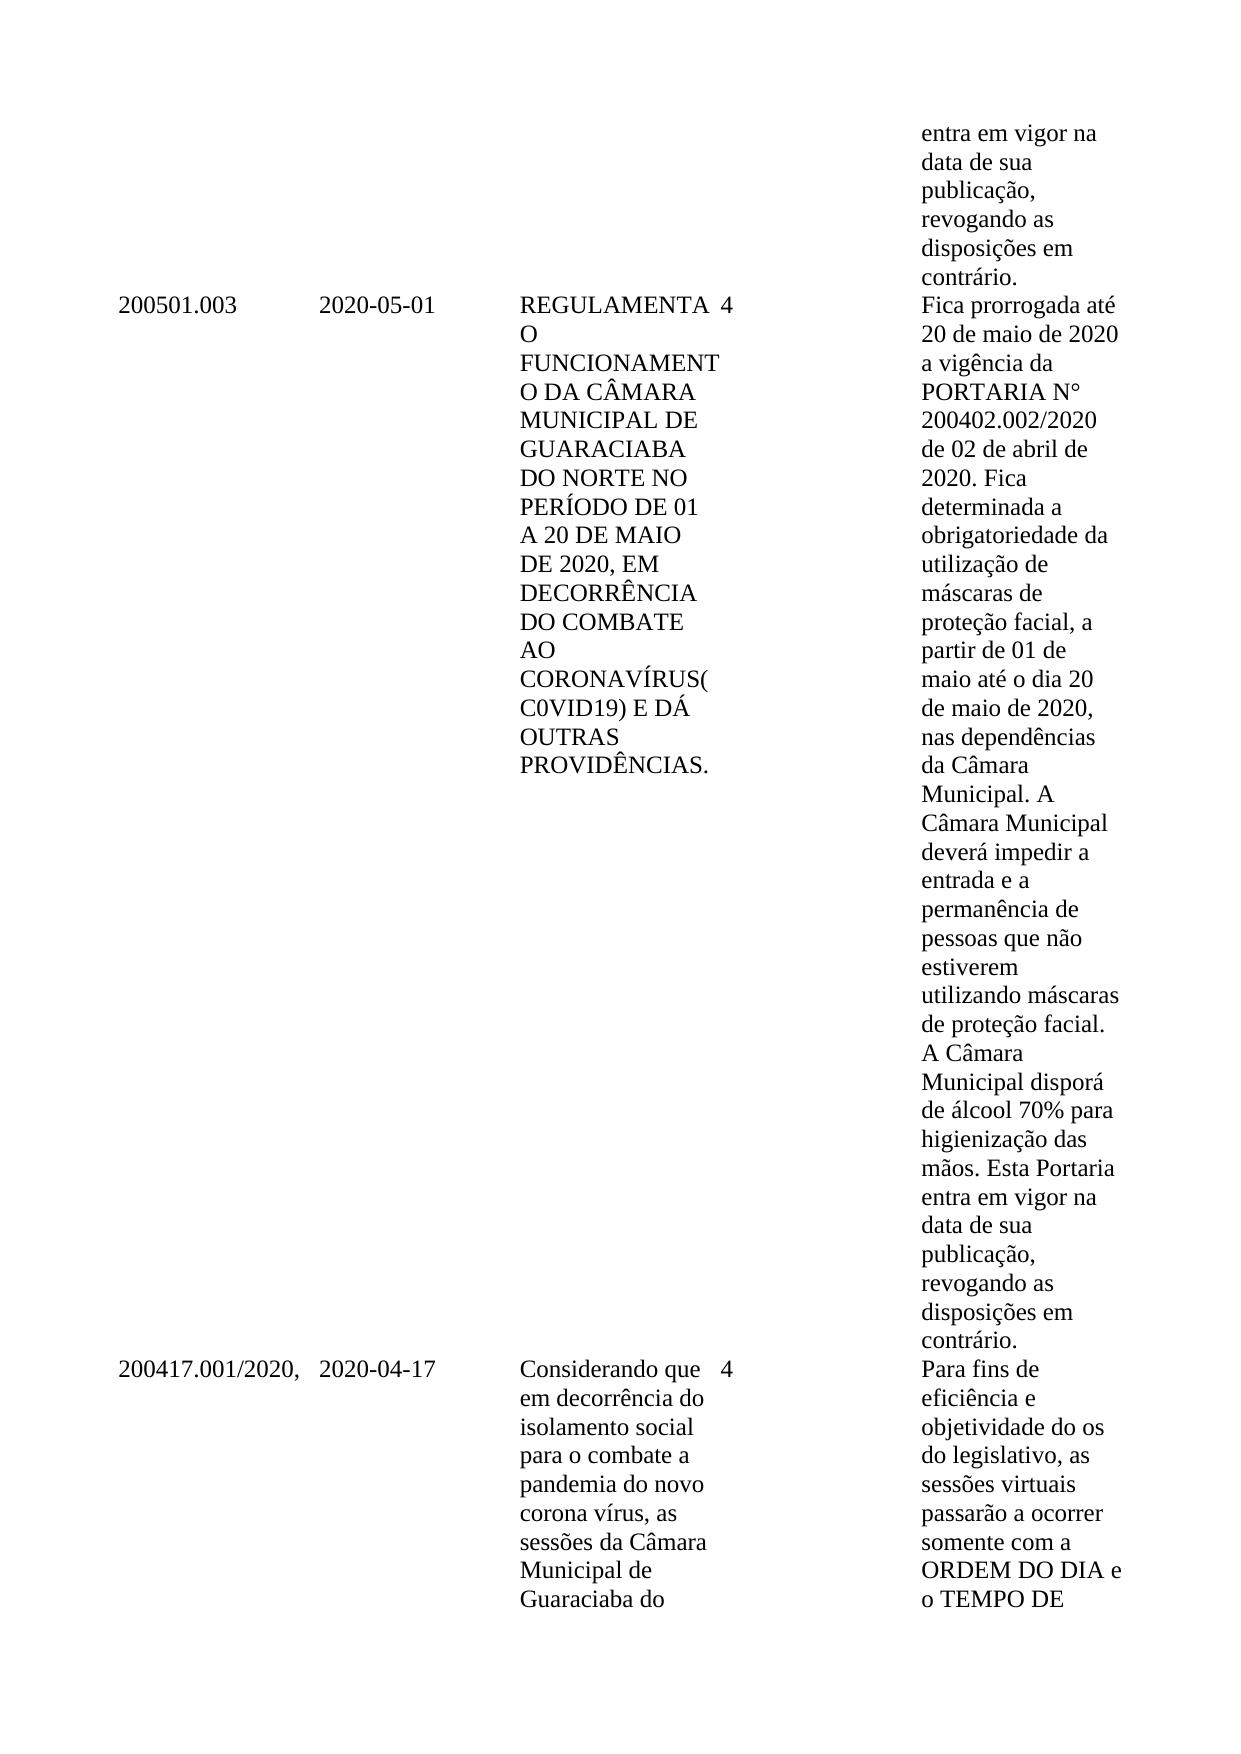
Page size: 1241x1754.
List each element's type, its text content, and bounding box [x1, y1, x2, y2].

table_cell 2020-05-01 [319, 291, 519, 1354]
table_cell REGULAMENTA O FUNCIONAMENTO DA CÂMARA MUNICIPAL DE GUARACIABA DO NORTE NO PERÍODO DE 01 A 20 DE MAIO DE 2020, EM DECORRÊNCIA DO COMBATE AO CORONAVÍRUS(C0VID19) E DÁ OUTRAS PROVIDÊNCIAS. [520, 291, 720, 1354]
table_cell Para fins de eficiência e objetividade do os do legislativo, as sessões virtuais passarão a ocorrer somente com a ORDEM DO DIA e o TEMPO DE [921, 1354, 1122, 1613]
table_cell [118, 118, 319, 291]
table_cell entra em vigor na data de sua publicação, revogando as disposições em contrário. [921, 118, 1122, 291]
table_cell 4 [720, 1354, 921, 1613]
table_cell [720, 118, 921, 291]
table_cell [520, 118, 720, 291]
table_cell Fica prorrogada até 20 de maio de 2020 a vigência da PORTARIA N° 200402.002/2020 de 02 de abril de 2020. Fica determinada a obrigatoriedade da utilização de máscaras de proteção facial, a partir de 01 de maio até o dia 20 de maio de 2020, nas dependências da Câmara Municipal. A Câmara Municipal deverá impedir a entrada e a permanência de pessoas que não estiverem utilizando máscaras de proteção facial. A Câmara Municipal disporá de álcool 70% para higienização das mãos. Esta Portaria entra em vigor na data de sua publicação, revogando as disposições em contrário. [921, 291, 1122, 1354]
table_cell [319, 118, 519, 291]
table_cell 200501.003 [118, 291, 319, 1354]
table_cell Considerando que em decorrência do isolamento social para o combate a pandemia do novo corona vírus, as sessões da Câmara Municipal de Guaraciaba do [520, 1354, 720, 1613]
table_cell 2020-04-17 [319, 1354, 519, 1613]
table_cell 4 [720, 291, 921, 1354]
table_cell 200417.001/2020, [118, 1354, 319, 1613]
